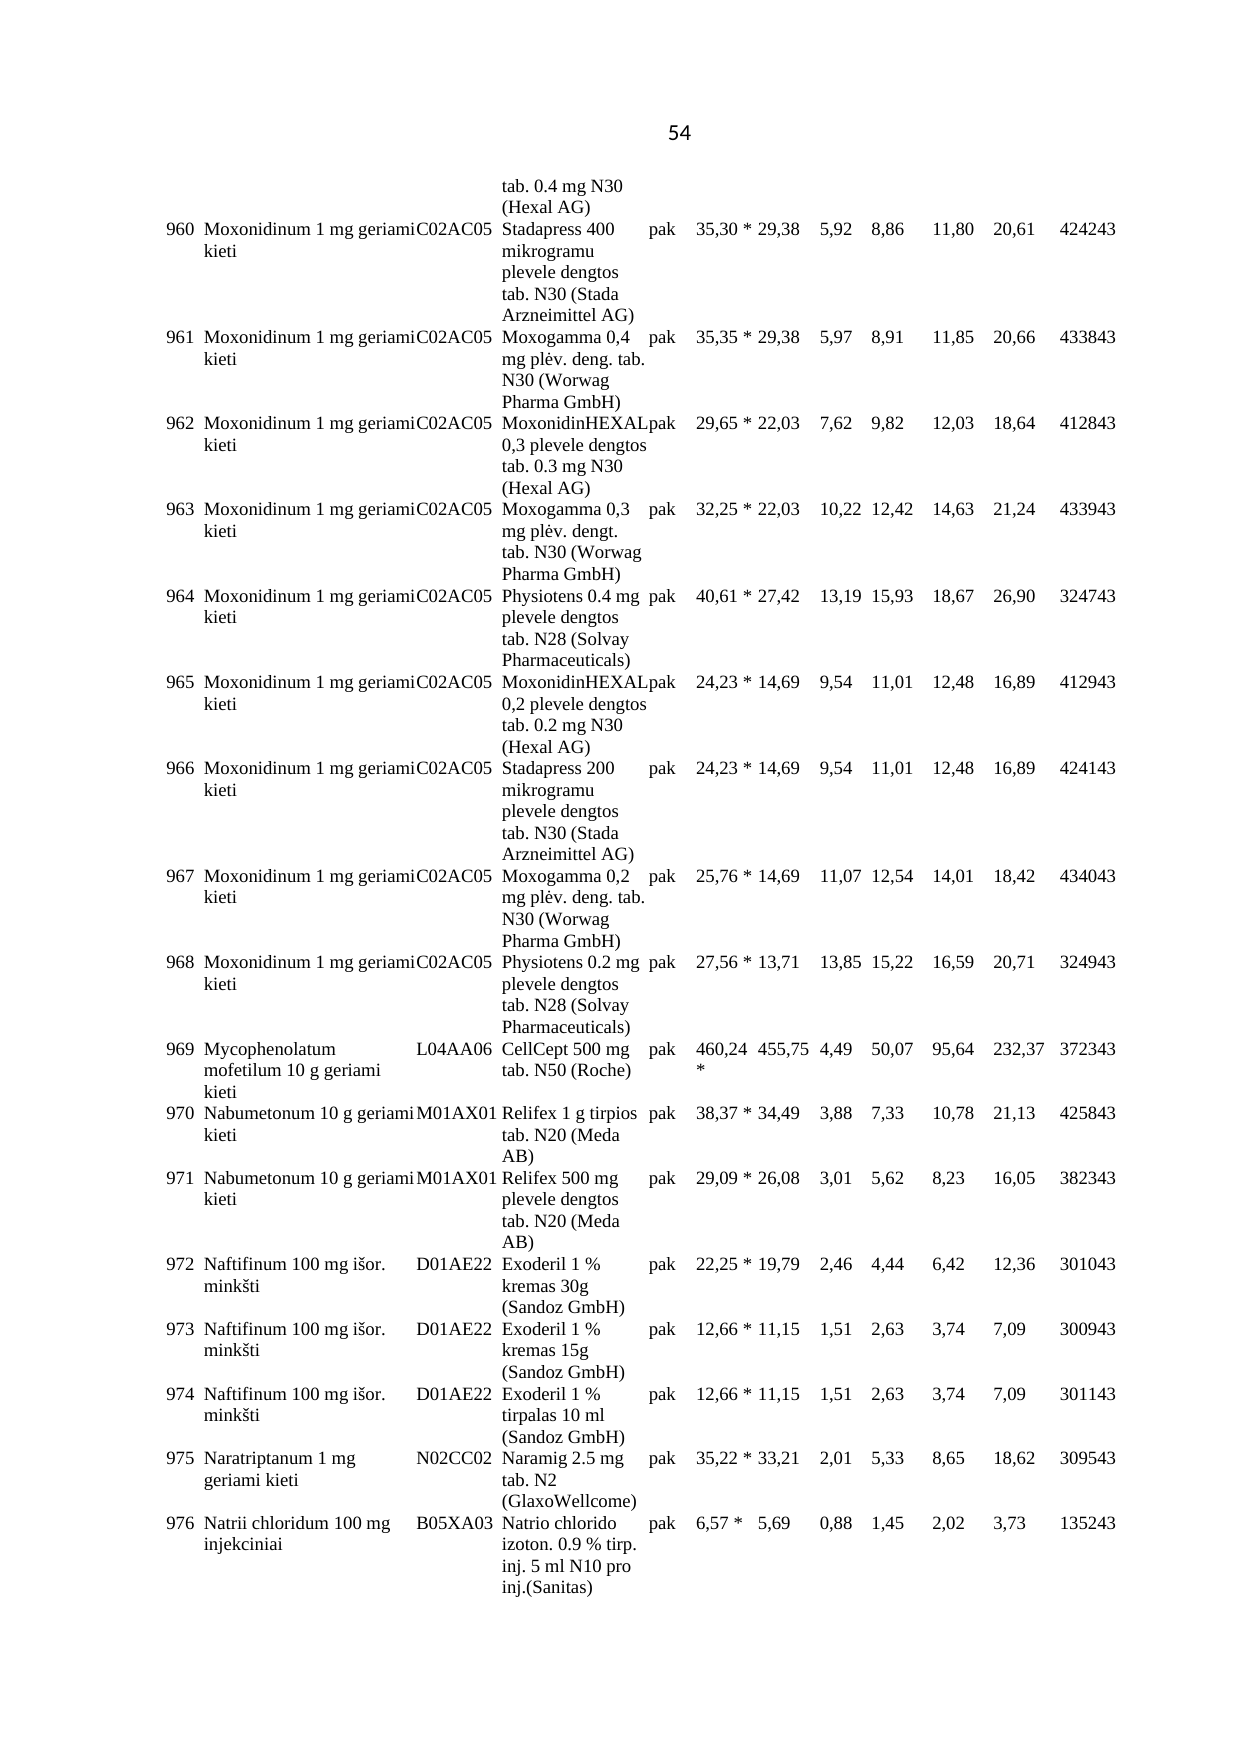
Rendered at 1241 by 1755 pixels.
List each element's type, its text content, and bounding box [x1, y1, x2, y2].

table_cell 9,82 [871, 412, 932, 498]
table_cell 3,73 [993, 1512, 1059, 1598]
table_cell 14,63 [932, 498, 993, 584]
table_cell 372343 [1060, 1038, 1127, 1102]
table_cell 18,64 [993, 412, 1059, 498]
table_cell pak [649, 218, 696, 326]
table_cell pak [649, 951, 696, 1037]
table_cell 21,13 [993, 1102, 1059, 1167]
table_cell 6,42 [932, 1253, 993, 1318]
table_cell 40,61 * [696, 585, 758, 671]
table_cell 95,64 [932, 1038, 993, 1102]
table_cell 2,63 [871, 1383, 932, 1447]
table_cell 433843 [1060, 326, 1127, 412]
table_cell Naftifinum 100 mg išor. minkšti [204, 1383, 416, 1447]
table_cell L04AA06 [416, 1038, 502, 1102]
table_cell 8,91 [871, 326, 932, 412]
table_cell 33,21 [758, 1447, 819, 1512]
table_cell 12,48 [932, 757, 993, 865]
table_cell D01AE22 [416, 1318, 502, 1382]
table_cell pak [649, 1512, 696, 1598]
table_cell Moxonidinum 1 mg geriami kieti [204, 671, 416, 757]
table_cell 15,93 [871, 585, 932, 671]
table_cell 13,85 [820, 951, 871, 1037]
table_cell pak [649, 865, 696, 951]
table_cell C02AC05 [416, 757, 502, 865]
table_cell 964 [166, 585, 203, 671]
table_cell 20,71 [993, 951, 1059, 1037]
table_cell pak [649, 1102, 696, 1167]
table_cell Moxonidinum 1 mg geriami kieti [204, 412, 416, 498]
table_cell 22,03 [758, 498, 819, 584]
table_cell 24,23 * [696, 757, 758, 865]
table_cell Moxogamma 0,2 mg plėv. deng. tab. N30 (Worwag Pharma GmbH) [502, 865, 648, 951]
table_cell 11,07 [820, 865, 871, 951]
table_cell 50,07 [871, 1038, 932, 1102]
table_cell Stadapress 400 mikrogramu plevele dengtos tab. N30 (Stada Arzneimittel AG) [502, 218, 648, 326]
table_cell 412943 [1060, 671, 1127, 757]
table_cell 11,01 [871, 757, 932, 865]
table_cell Stadapress 200 mikrogramu plevele dengtos tab. N30 (Stada Arzneimittel AG) [502, 757, 648, 865]
table_cell pak [649, 1383, 696, 1447]
table_cell 11,15 [758, 1318, 819, 1382]
table_cell 24,23 * [696, 671, 758, 757]
table_cell 970 [166, 1102, 203, 1167]
table_cell 18,67 [932, 585, 993, 671]
table_cell 1,45 [871, 1512, 932, 1598]
table_cell Exoderil 1 % tirpalas 10 ml (Sandoz GmbH) [502, 1383, 648, 1447]
table_cell C02AC05 [416, 951, 502, 1037]
table_cell 967 [166, 865, 203, 951]
table_cell C02AC05 [416, 412, 502, 498]
table_cell 434043 [1060, 865, 1127, 951]
table_cell [932, 175, 993, 218]
table_cell 29,09 * [696, 1167, 758, 1253]
table_cell 32,25 * [696, 498, 758, 584]
table_cell 9,54 [820, 757, 871, 865]
table_cell 1,51 [820, 1383, 871, 1447]
table_cell Mycophenolatum mofetilum 10 g geriami kieti [204, 1038, 416, 1102]
table_cell 2,46 [820, 1253, 871, 1318]
table_cell 35,35 * [696, 326, 758, 412]
table_cell 13,71 [758, 951, 819, 1037]
table_cell tab. 0.4 mg N30 (Hexal AG) [502, 175, 648, 218]
table_cell 971 [166, 1167, 203, 1253]
table_cell 5,97 [820, 326, 871, 412]
table_cell pak [649, 1447, 696, 1512]
table_cell [166, 175, 203, 218]
table_cell Nabumetonum 10 g geriami kieti [204, 1167, 416, 1253]
table_cell 324943 [1060, 951, 1127, 1037]
table_cell 10,78 [932, 1102, 993, 1167]
table_cell 18,42 [993, 865, 1059, 951]
table_cell 324743 [1060, 585, 1127, 671]
table_cell Moxogamma 0,3 mg plėv. dengt. tab. N30 (Worwag Pharma GmbH) [502, 498, 648, 584]
table_cell 5,92 [820, 218, 871, 326]
table_cell 3,01 [820, 1167, 871, 1253]
table_cell 7,09 [993, 1383, 1059, 1447]
table_cell pak [649, 412, 696, 498]
table_cell 25,76 * [696, 865, 758, 951]
table_cell 14,69 [758, 757, 819, 865]
table_cell 26,90 [993, 585, 1059, 671]
table_cell [204, 175, 416, 218]
table_cell 5,33 [871, 1447, 932, 1512]
table_cell 12,36 [993, 1253, 1059, 1318]
table_cell Moxonidinum 1 mg geriami kieti [204, 326, 416, 412]
table_cell 12,66 * [696, 1318, 758, 1382]
table_cell 35,22 * [696, 1447, 758, 1512]
table_cell N02CC02 [416, 1447, 502, 1512]
table_cell [758, 175, 819, 218]
table_cell 12,42 [871, 498, 932, 584]
table_cell 972 [166, 1253, 203, 1318]
table_cell 7,33 [871, 1102, 932, 1167]
table_cell 35,30 * [696, 218, 758, 326]
table_cell M01AX01 [416, 1102, 502, 1167]
table_cell [649, 175, 696, 218]
table_cell 4,49 [820, 1038, 871, 1102]
table_cell MoxonidinHEXAL 0,3 plevele dengtos tab. 0.3 mg N30 (Hexal AG) [502, 412, 648, 498]
table_cell Moxonidinum 1 mg geriami kieti [204, 757, 416, 865]
table_cell 969 [166, 1038, 203, 1102]
table_cell 11,01 [871, 671, 932, 757]
table_cell 974 [166, 1383, 203, 1447]
table_cell 16,05 [993, 1167, 1059, 1253]
table_cell Moxonidinum 1 mg geriami kieti [204, 951, 416, 1037]
table_cell 975 [166, 1447, 203, 1512]
table_cell Naftifinum 100 mg išor. minkšti [204, 1253, 416, 1318]
table_cell 16,89 [993, 671, 1059, 757]
table_cell 10,22 [820, 498, 871, 584]
table_cell Exoderil 1 % kremas 30g (Sandoz GmbH) [502, 1253, 648, 1318]
table_cell 382343 [1060, 1167, 1127, 1253]
table_cell 8,23 [932, 1167, 993, 1253]
table_cell 460,24 * [696, 1038, 758, 1102]
table_cell Natrii chloridum 100 mg injekciniai [204, 1512, 416, 1598]
table_cell 412843 [1060, 412, 1127, 498]
table_cell 966 [166, 757, 203, 865]
table_cell 12,03 [932, 412, 993, 498]
table_cell 14,01 [932, 865, 993, 951]
table_cell 135243 [1060, 1512, 1127, 1598]
table_cell 425843 [1060, 1102, 1127, 1167]
table_cell 27,42 [758, 585, 819, 671]
table_cell 3,74 [932, 1318, 993, 1382]
table_cell 455,75 [758, 1038, 819, 1102]
table_cell 424243 [1060, 218, 1127, 326]
table_cell pak [649, 1038, 696, 1102]
table_cell 16,89 [993, 757, 1059, 865]
table_cell 2,02 [932, 1512, 993, 1598]
table_cell 968 [166, 951, 203, 1037]
table_cell pak [649, 1167, 696, 1253]
table_cell Moxonidinum 1 mg geriami kieti [204, 865, 416, 951]
table_cell 38,37 * [696, 1102, 758, 1167]
table_cell pak [649, 757, 696, 865]
table_cell D01AE22 [416, 1253, 502, 1318]
table_cell Relifex 1 g tirpios tab. N20 (Meda AB) [502, 1102, 648, 1167]
table_cell C02AC05 [416, 218, 502, 326]
table_cell 5,62 [871, 1167, 932, 1253]
table_cell 12,54 [871, 865, 932, 951]
table_cell M01AX01 [416, 1167, 502, 1253]
table_cell Moxonidinum 1 mg geriami kieti [204, 498, 416, 584]
table_cell 8,65 [932, 1447, 993, 1512]
table_cell [820, 175, 871, 218]
table_cell 14,69 [758, 671, 819, 757]
table_cell 962 [166, 412, 203, 498]
table_cell [416, 175, 502, 218]
table_cell 20,66 [993, 326, 1059, 412]
table_cell Moxonidinum 1 mg geriami kieti [204, 585, 416, 671]
table_cell Relifex 500 mg plevele dengtos tab. N20 (Meda AB) [502, 1167, 648, 1253]
table_cell D01AE22 [416, 1383, 502, 1447]
table_cell [871, 175, 932, 218]
table_cell 976 [166, 1512, 203, 1598]
table_cell [696, 175, 758, 218]
table_cell 2,01 [820, 1447, 871, 1512]
table_cell 7,09 [993, 1318, 1059, 1382]
table_cell 29,38 [758, 218, 819, 326]
table_cell [993, 175, 1059, 218]
table_cell pak [649, 1253, 696, 1318]
table_cell 13,19 [820, 585, 871, 671]
table_cell Naftifinum 100 mg išor. minkšti [204, 1318, 416, 1382]
table_cell Physiotens 0.2 mg plevele dengtos tab. N28 (Solvay Pharmaceuticals) [502, 951, 648, 1037]
table_cell 12,66 * [696, 1383, 758, 1447]
table_cell 3,74 [932, 1383, 993, 1447]
table_cell 11,85 [932, 326, 993, 412]
table_cell 960 [166, 218, 203, 326]
table_cell 15,22 [871, 951, 932, 1037]
table_cell pak [649, 585, 696, 671]
table_cell 232,37 [993, 1038, 1059, 1102]
table_cell 433943 [1060, 498, 1127, 584]
table_cell C02AC05 [416, 671, 502, 757]
table_cell 29,65 * [696, 412, 758, 498]
table_cell 8,86 [871, 218, 932, 326]
table_cell 14,69 [758, 865, 819, 951]
table_cell 16,59 [932, 951, 993, 1037]
table_cell pak [649, 326, 696, 412]
table_cell Naramig 2.5 mg tab. N2 (GlaxoWellcome) [502, 1447, 648, 1512]
table_cell C02AC05 [416, 865, 502, 951]
table_cell MoxonidinHEXAL 0,2 plevele dengtos tab. 0.2 mg N30 (Hexal AG) [502, 671, 648, 757]
table_cell 12,48 [932, 671, 993, 757]
table_cell 7,62 [820, 412, 871, 498]
table_cell C02AC05 [416, 326, 502, 412]
table_cell 22,25 * [696, 1253, 758, 1318]
table_cell 309543 [1060, 1447, 1127, 1512]
table_cell pak [649, 671, 696, 757]
table_cell 973 [166, 1318, 203, 1382]
table_cell 300943 [1060, 1318, 1127, 1382]
table_cell [1060, 175, 1127, 218]
table_cell 0,88 [820, 1512, 871, 1598]
table_cell 18,62 [993, 1447, 1059, 1512]
table_cell 27,56 * [696, 951, 758, 1037]
table_cell 29,38 [758, 326, 819, 412]
table_cell Physiotens 0.4 mg plevele dengtos tab. N28 (Solvay Pharmaceuticals) [502, 585, 648, 671]
table_cell 961 [166, 326, 203, 412]
table_cell Naratriptanum 1 mg geriami kieti [204, 1447, 416, 1512]
table_cell C02AC05 [416, 498, 502, 584]
table_cell 4,44 [871, 1253, 932, 1318]
table_cell 301143 [1060, 1383, 1127, 1447]
table_cell 34,49 [758, 1102, 819, 1167]
table_cell Nabumetonum 10 g geriami kieti [204, 1102, 416, 1167]
table_cell CellCept 500 mg tab. N50 (Roche) [502, 1038, 648, 1102]
table_cell 1,51 [820, 1318, 871, 1382]
table_cell pak [649, 1318, 696, 1382]
table_cell 21,24 [993, 498, 1059, 584]
table_cell 9,54 [820, 671, 871, 757]
table_cell B05XA03 [416, 1512, 502, 1598]
table_cell Moxogamma 0,4 mg plėv. deng. tab. N30 (Worwag Pharma GmbH) [502, 326, 648, 412]
table_cell C02AC05 [416, 585, 502, 671]
table_cell 11,80 [932, 218, 993, 326]
table_cell 5,69 [758, 1512, 819, 1598]
table_cell 424143 [1060, 757, 1127, 865]
table_cell 6,57 * [696, 1512, 758, 1598]
table_cell pak [649, 498, 696, 584]
table_cell 19,79 [758, 1253, 819, 1318]
table_cell 22,03 [758, 412, 819, 498]
table_cell Natrio chlorido izoton. 0.9 % tirp. inj. 5 ml N10 pro inj.(Sanitas) [502, 1512, 648, 1598]
table_cell 26,08 [758, 1167, 819, 1253]
table_cell 965 [166, 671, 203, 757]
table_cell 301043 [1060, 1253, 1127, 1318]
table_cell 2,63 [871, 1318, 932, 1382]
table_cell Moxonidinum 1 mg geriami kieti [204, 218, 416, 326]
table_cell Exoderil 1 % kremas 15g (Sandoz GmbH) [502, 1318, 648, 1382]
table_cell 11,15 [758, 1383, 819, 1447]
table_cell 20,61 [993, 218, 1059, 326]
table_cell 3,88 [820, 1102, 871, 1167]
table_cell 963 [166, 498, 203, 584]
